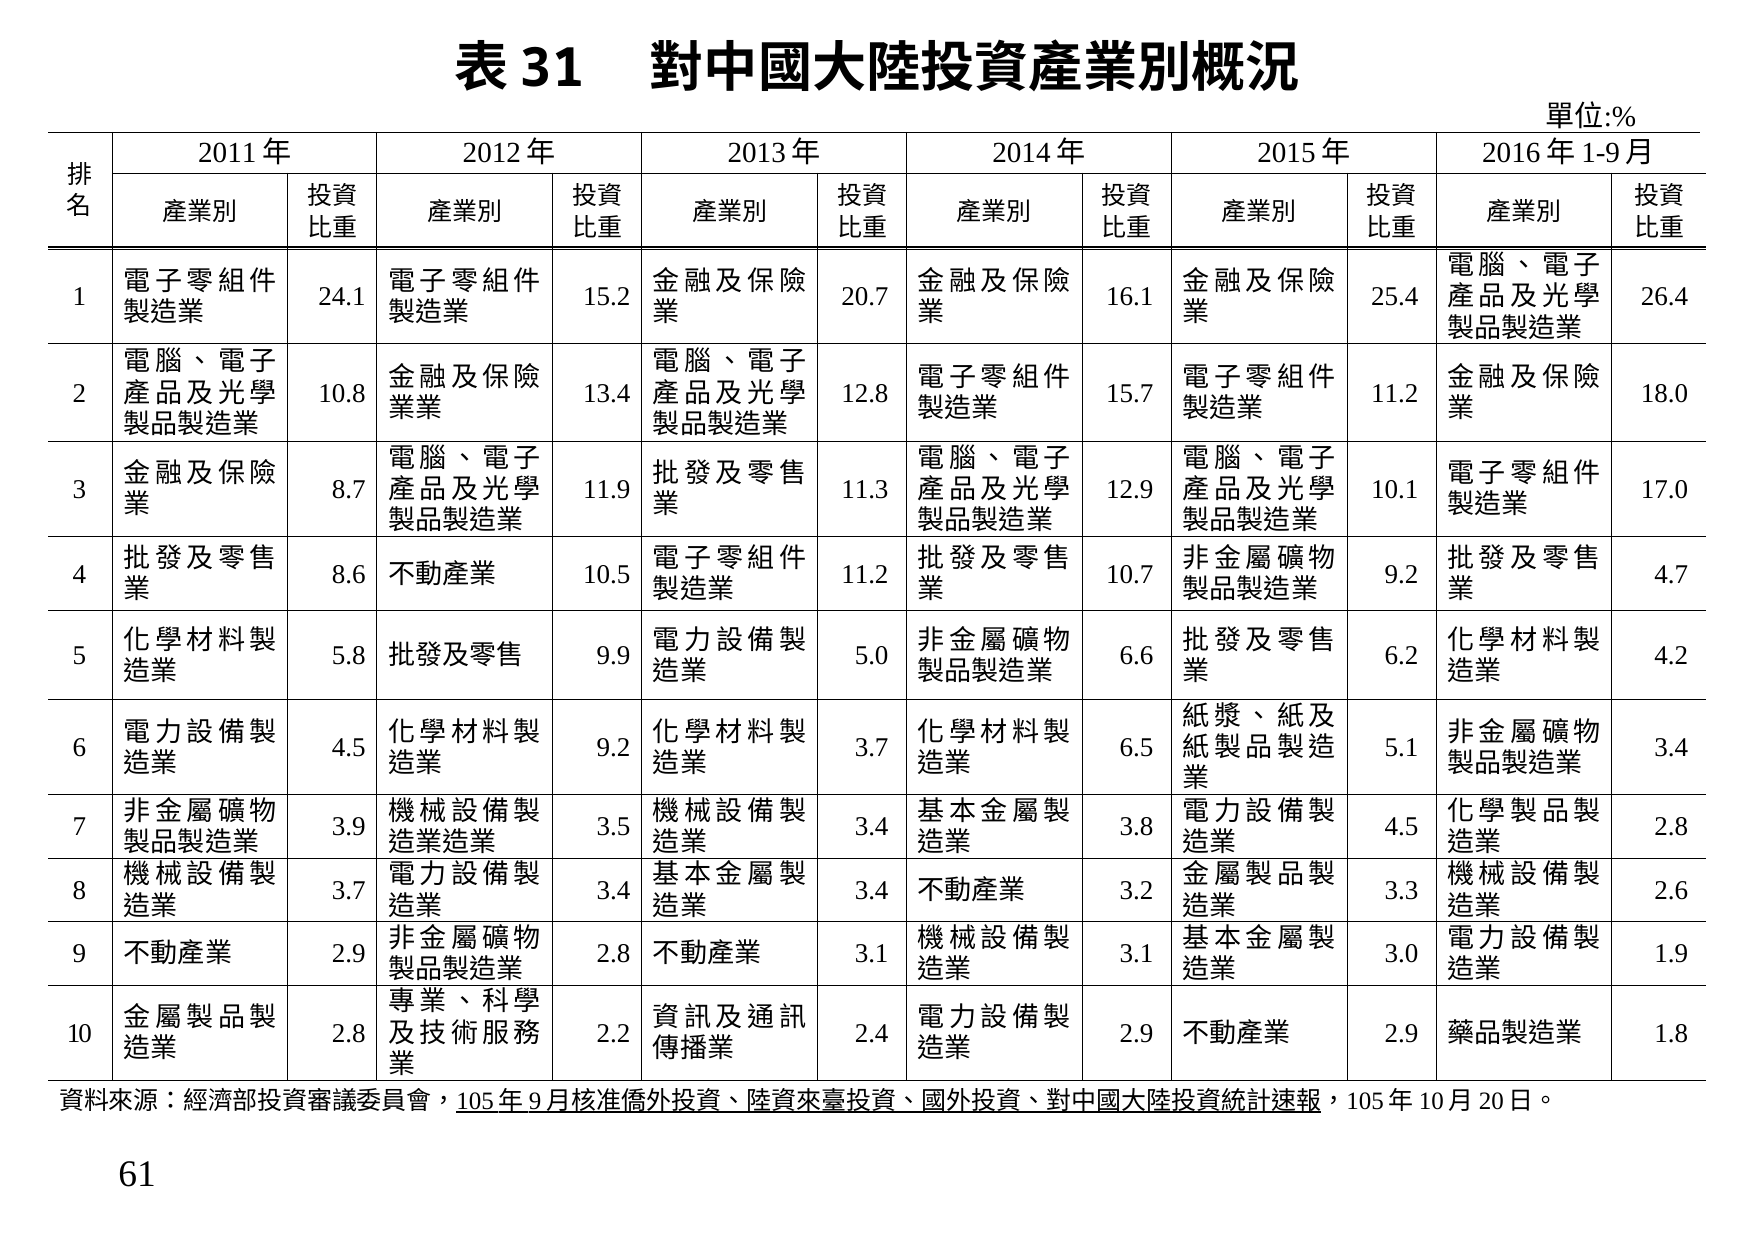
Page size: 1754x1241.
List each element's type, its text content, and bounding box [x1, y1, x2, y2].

table_cell 2.8 [288, 986, 376, 1079]
table_cell 20.7 [818, 250, 906, 343]
table_cell 2.6 [1612, 859, 1706, 921]
table_cell 12.9 [1083, 442, 1171, 536]
table_cell 18.0 [1612, 344, 1706, 441]
table_cell 9 [48, 922, 112, 985]
table_cell 6.6 [1083, 611, 1171, 699]
table_cell 金屬製品製造業 [113, 986, 287, 1079]
table_cell 5.1 [1348, 700, 1436, 794]
table_header 2016年1-9月 [1437, 133, 1700, 172]
table_cell 6.2 [1348, 611, 1436, 699]
table_cell 機械設備製造業 [907, 922, 1082, 985]
table_cell 非金屬礦物製品製造業 [1437, 700, 1611, 794]
table_cell 電腦、電子產品及光學製品製造業 [1437, 250, 1611, 343]
table_cell 不動產業 [377, 537, 552, 610]
table_cell 4.5 [1348, 795, 1436, 858]
table_cell 2.9 [288, 922, 376, 985]
table_cell 15.2 [553, 250, 641, 343]
table_cell 化學製品製造業 [1437, 795, 1611, 858]
table_cell 金融及保險業 [113, 442, 287, 536]
table_cell 2.8 [1612, 795, 1706, 858]
table_header 2011年 [113, 133, 376, 172]
table_cell 17.0 [1612, 442, 1706, 536]
table_cell 產業別 [113, 174, 287, 246]
table_cell 6.5 [1083, 700, 1171, 794]
table_cell 基本金屬製造業 [1172, 922, 1347, 985]
table_cell 藥品製造業 [1437, 986, 1611, 1079]
table_cell 10.8 [288, 344, 376, 441]
table_cell 26.4 [1612, 250, 1706, 343]
table_cell 電腦、電子產品及光學製品製造業 [113, 344, 287, 441]
table_cell 9.9 [553, 611, 641, 699]
table_cell 13.4 [553, 344, 641, 441]
table_header 排名 [48, 133, 112, 246]
table_cell 化學材料製造業 [377, 700, 552, 794]
table_cell 2.4 [818, 986, 906, 1079]
table_cell 批發及零售業 [642, 442, 817, 536]
table_cell 2.8 [553, 922, 641, 985]
table_cell 3.1 [1083, 922, 1171, 985]
table_cell 電力設備製造業 [1437, 922, 1611, 985]
table_cell 金融及保險業 [1437, 344, 1611, 441]
table_cell 3 [48, 442, 112, 536]
table_cell 電子零組件製造業 [907, 344, 1082, 441]
table_cell 3.3 [1348, 859, 1436, 921]
table_cell 批發及零售業 [907, 537, 1082, 610]
table_cell 產業別 [1437, 174, 1611, 246]
table_cell 非金屬礦物製品製造業 [1172, 537, 1347, 610]
table_cell 4 [48, 537, 112, 610]
table_cell 3.8 [1083, 795, 1171, 858]
table_cell 電子零組件製造業 [1172, 344, 1347, 441]
table_cell 批發及零售 [377, 611, 552, 699]
table_cell 投資比重 [553, 174, 641, 246]
table_cell 金屬製品製造業 [1172, 859, 1347, 921]
table_cell 化學材料製造業 [1437, 611, 1611, 699]
table_header 2013年 [642, 133, 906, 172]
table_cell 1.8 [1612, 986, 1706, 1079]
table_cell 7 [48, 795, 112, 858]
table_cell 不動產業 [642, 922, 817, 985]
table_cell 電力設備製造業 [642, 611, 817, 699]
table_cell 2.2 [553, 986, 641, 1079]
table_cell 1.9 [1612, 922, 1706, 985]
table_cell 電腦、電子產品及光學製品製造業 [642, 344, 817, 441]
table_cell 10 [48, 986, 112, 1079]
table_cell 11.2 [818, 537, 906, 610]
table_cell 3.4 [1612, 700, 1706, 794]
table_cell 10.5 [553, 537, 641, 610]
table_cell 電腦、電子產品及光學製品製造業 [377, 442, 552, 536]
table_cell 24.1 [288, 250, 376, 343]
table_cell 機械設備製造業 [642, 795, 817, 858]
table_cell 15.7 [1083, 344, 1171, 441]
table_cell 產業別 [377, 174, 552, 246]
table_cell 12.8 [818, 344, 906, 441]
table_cell 3.7 [288, 859, 376, 921]
subtitle 表31 對中國大陸投資產業別概況 [118, 24, 1636, 103]
table_cell 批發及零售業 [1437, 537, 1611, 610]
table_header 2012年 [377, 133, 641, 172]
table_cell 電子零組件製造業 [377, 250, 552, 343]
table_cell 電力設備製造業 [907, 986, 1082, 1079]
table_cell 投資比重 [288, 174, 376, 246]
table_cell 金融及保險業 [907, 250, 1082, 343]
table_cell 電腦、電子產品及光學製品製造業 [1172, 442, 1347, 536]
table_cell 4.7 [1612, 537, 1706, 610]
table_cell 4.2 [1612, 611, 1706, 699]
table_cell 電腦、電子產品及光學製品製造業 [907, 442, 1082, 536]
table_cell 10.1 [1348, 442, 1436, 536]
table_cell 6 [48, 700, 112, 794]
table_cell 3.9 [288, 795, 376, 858]
table_cell 9.2 [1348, 537, 1436, 610]
table_cell 電子零組件製造業 [1437, 442, 1611, 536]
table_cell 8.6 [288, 537, 376, 610]
table_cell 專業、科學及技術服務業 [377, 986, 552, 1079]
table_cell 8 [48, 859, 112, 921]
table_cell 不動產業 [1172, 986, 1347, 1079]
table_cell 非金屬礦物製品製造業 [113, 795, 287, 858]
table_cell 3.4 [553, 859, 641, 921]
table_cell 25.4 [1348, 250, 1436, 343]
table_cell 基本金屬製造業 [642, 859, 817, 921]
table_cell 11.2 [1348, 344, 1436, 441]
table_header [1700, 132, 1706, 172]
table_cell 11.3 [818, 442, 906, 536]
table_cell 電力設備製造業 [1172, 795, 1347, 858]
table_cell 金融及保險業 [1172, 250, 1347, 343]
table_cell 非金屬礦物製品製造業 [377, 922, 552, 985]
table_cell 3.2 [1083, 859, 1171, 921]
table_cell 電力設備製造業 [377, 859, 552, 921]
table_cell 化學材料製造業 [642, 700, 817, 794]
table_cell 機械設備製造業 [113, 859, 287, 921]
table_cell 機械設備製造業造業 [377, 795, 552, 858]
table_cell 2.9 [1348, 986, 1436, 1079]
table_cell 產業別 [907, 174, 1082, 246]
table_cell 3.4 [818, 859, 906, 921]
table_cell 金融及保險業 [642, 250, 817, 343]
text 單位:% [118, 103, 1636, 132]
table_cell 金融及保險業業 [377, 344, 552, 441]
table_cell 3.1 [818, 922, 906, 985]
table_cell 電子零組件製造業 [642, 537, 817, 610]
table_cell 3.7 [818, 700, 906, 794]
table_cell 產業別 [642, 174, 817, 246]
table_cell 10.7 [1083, 537, 1171, 610]
table_cell 投資比重 [818, 174, 906, 246]
table_cell 產業別 [1172, 174, 1347, 246]
table_cell 5.8 [288, 611, 376, 699]
table_cell 非金屬礦物製品製造業 [907, 611, 1082, 699]
table_cell 1 [48, 250, 112, 343]
table_cell 電力設備製造業 [113, 700, 287, 794]
table_header 2014年 [907, 133, 1171, 172]
table_cell 8.7 [288, 442, 376, 536]
table_cell 4.5 [288, 700, 376, 794]
table_cell 化學材料製造業 [113, 611, 287, 699]
table_cell 不動產業 [907, 859, 1082, 921]
table_cell 資訊及通訊傳播業 [642, 986, 817, 1079]
table_cell 投資比重 [1083, 174, 1171, 246]
table_cell 投資比重 [1612, 174, 1706, 246]
table_cell 9.2 [553, 700, 641, 794]
table_cell 16.1 [1083, 250, 1171, 343]
table_cell 3.4 [818, 795, 906, 858]
table_cell 基本金屬製造業 [907, 795, 1082, 858]
table_cell 化學材料製造業 [907, 700, 1082, 794]
table_cell 2 [48, 344, 112, 441]
table_cell 5 [48, 611, 112, 699]
table_cell 5.0 [818, 611, 906, 699]
table_cell 2.9 [1083, 986, 1171, 1079]
table_cell 紙漿、紙及紙製品製造業 [1172, 700, 1347, 794]
text 資料來源：經濟部投資審議委員會，105年9月核准僑外投資、陸資來臺投資、國外投資、對中國大陸投資統計速報，105年10月20日。 [59, 1081, 1698, 1117]
table_cell 機械設備製造業 [1437, 859, 1611, 921]
table_cell 批發及零售業 [113, 537, 287, 610]
table_cell 投資比重 [1348, 174, 1436, 246]
table_cell 3.5 [553, 795, 641, 858]
table_cell 不動產業 [113, 922, 287, 985]
table_header 2015年 [1172, 133, 1436, 172]
table_cell 批發及零售業 [1172, 611, 1347, 699]
table_cell 電子零組件製造業 [113, 250, 287, 343]
table_cell 3.0 [1348, 922, 1436, 985]
table_cell 11.9 [553, 442, 641, 536]
